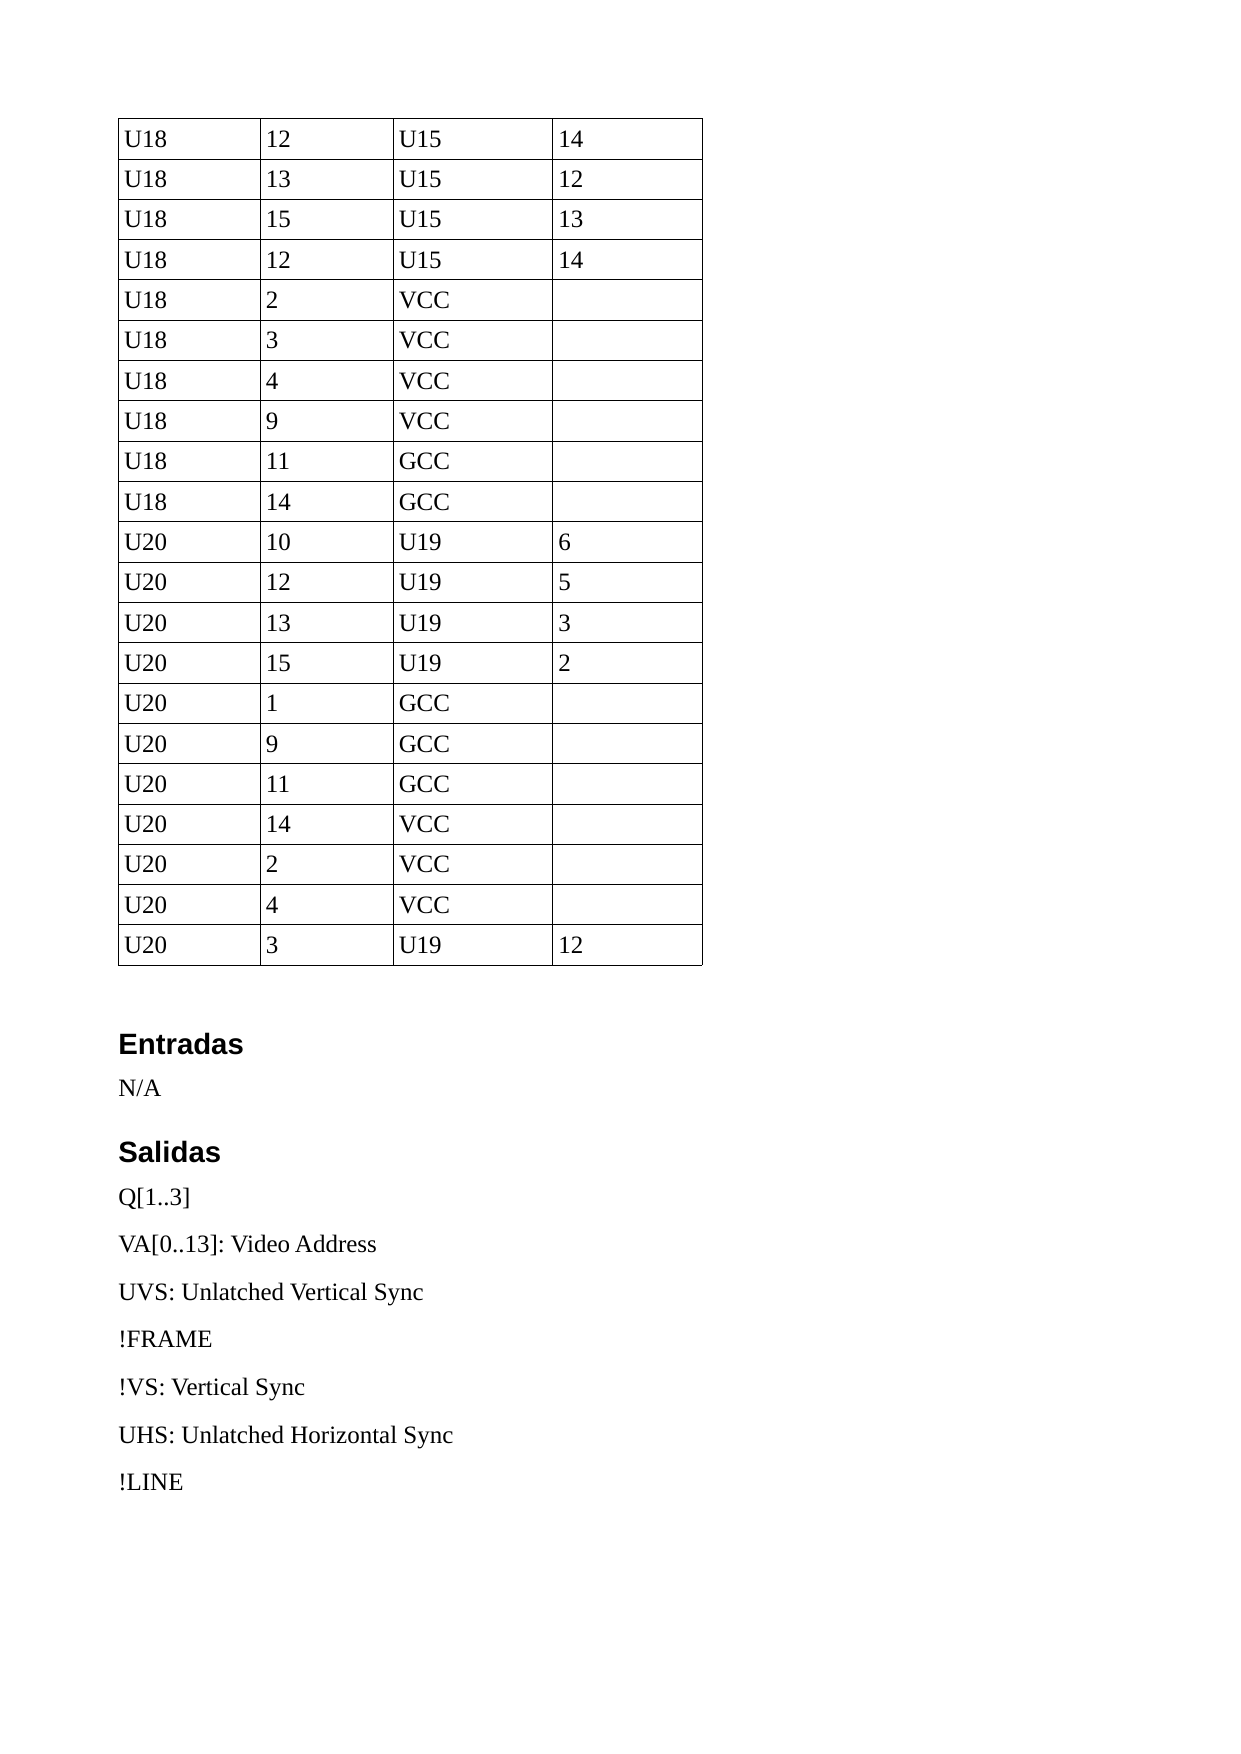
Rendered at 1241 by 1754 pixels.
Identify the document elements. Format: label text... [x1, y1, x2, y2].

table_cell [553, 764, 702, 803]
table_cell U18 [119, 482, 260, 521]
table_cell 11 [261, 442, 393, 481]
table_cell 4 [261, 361, 393, 400]
subtitle Entradas [118, 1027, 1122, 1061]
table_cell GCC [394, 724, 552, 763]
table_cell U18 [119, 119, 260, 158]
table_cell [553, 321, 702, 360]
table_cell 2 [261, 845, 393, 884]
table_cell U20 [119, 845, 260, 884]
table_cell VCC [394, 280, 552, 320]
table_cell 10 [261, 522, 393, 562]
text Q[1..3] [118, 1182, 1122, 1210]
table_cell 14 [261, 805, 393, 844]
table_cell 11 [261, 764, 393, 803]
table_cell U15 [394, 200, 552, 239]
table_cell GCC [394, 482, 552, 521]
table_cell U20 [119, 805, 260, 844]
table_cell 12 [553, 160, 702, 199]
table_cell [553, 482, 702, 521]
text !FRAME [118, 1324, 1122, 1353]
table_cell GCC [394, 684, 552, 723]
table_cell 15 [261, 643, 393, 682]
table_cell U18 [119, 442, 260, 481]
table_cell 6 [553, 522, 702, 562]
table_cell 9 [261, 401, 393, 441]
text UHS: Unlatched Horizontal Sync [118, 1420, 1122, 1448]
table_cell 14 [553, 119, 702, 158]
text UVS: Unlatched Vertical Sync [118, 1277, 1122, 1306]
table_cell 12 [261, 240, 393, 279]
table_cell U18 [119, 280, 260, 320]
table_cell 3 [261, 321, 393, 360]
table_cell 5 [553, 563, 702, 602]
table_cell 12 [261, 563, 393, 602]
table_cell 3 [553, 603, 702, 642]
table_cell 12 [553, 925, 702, 965]
table_cell [553, 401, 702, 441]
table_cell U19 [394, 925, 552, 965]
table_cell 1 [261, 684, 393, 723]
table_cell [553, 805, 702, 844]
table_cell [553, 361, 702, 400]
table_cell 14 [553, 240, 702, 279]
table_cell U18 [119, 361, 260, 400]
table_cell U18 [119, 200, 260, 239]
table_cell VCC [394, 361, 552, 400]
table_cell 4 [261, 885, 393, 924]
table_cell U20 [119, 522, 260, 562]
table_cell U19 [394, 522, 552, 562]
table_cell 2 [261, 280, 393, 320]
table_cell U19 [394, 643, 552, 682]
table_cell 13 [553, 200, 702, 239]
table_cell [553, 280, 702, 320]
table_cell U20 [119, 724, 260, 763]
table_cell GCC [394, 764, 552, 803]
text VA[0..13]: Video Address [118, 1229, 1122, 1258]
table_cell 3 [261, 925, 393, 965]
table_cell VCC [394, 401, 552, 441]
table_cell U19 [394, 603, 552, 642]
table_cell VCC [394, 321, 552, 360]
table_cell 13 [261, 603, 393, 642]
table_cell U18 [119, 160, 260, 199]
subtitle Salidas [118, 1135, 1122, 1169]
table_cell U20 [119, 764, 260, 803]
table_cell [553, 684, 702, 723]
table_cell U20 [119, 603, 260, 642]
table_cell 14 [261, 482, 393, 521]
table_cell U15 [394, 160, 552, 199]
table_cell U20 [119, 643, 260, 682]
table_cell U18 [119, 240, 260, 279]
table_cell 2 [553, 643, 702, 682]
table_cell 12 [261, 119, 393, 158]
table_cell 15 [261, 200, 393, 239]
table_cell [553, 442, 702, 481]
table_cell VCC [394, 845, 552, 884]
table_cell U19 [394, 563, 552, 602]
table_cell U15 [394, 240, 552, 279]
text N/A [118, 1073, 1122, 1102]
table_cell 9 [261, 724, 393, 763]
table_cell U20 [119, 885, 260, 924]
table_cell [553, 885, 702, 924]
table_cell U20 [119, 563, 260, 602]
table_cell U20 [119, 684, 260, 723]
text !VS: Vertical Sync [118, 1372, 1122, 1401]
table_cell U15 [394, 119, 552, 158]
table_cell [553, 724, 702, 763]
table_cell VCC [394, 805, 552, 844]
table_cell [553, 845, 702, 884]
table_cell VCC [394, 885, 552, 924]
text !LINE [118, 1467, 1122, 1496]
table_cell U18 [119, 321, 260, 360]
table_cell 13 [261, 160, 393, 199]
table_cell U18 [119, 401, 260, 441]
table_cell U20 [119, 925, 260, 965]
table_cell GCC [394, 442, 552, 481]
